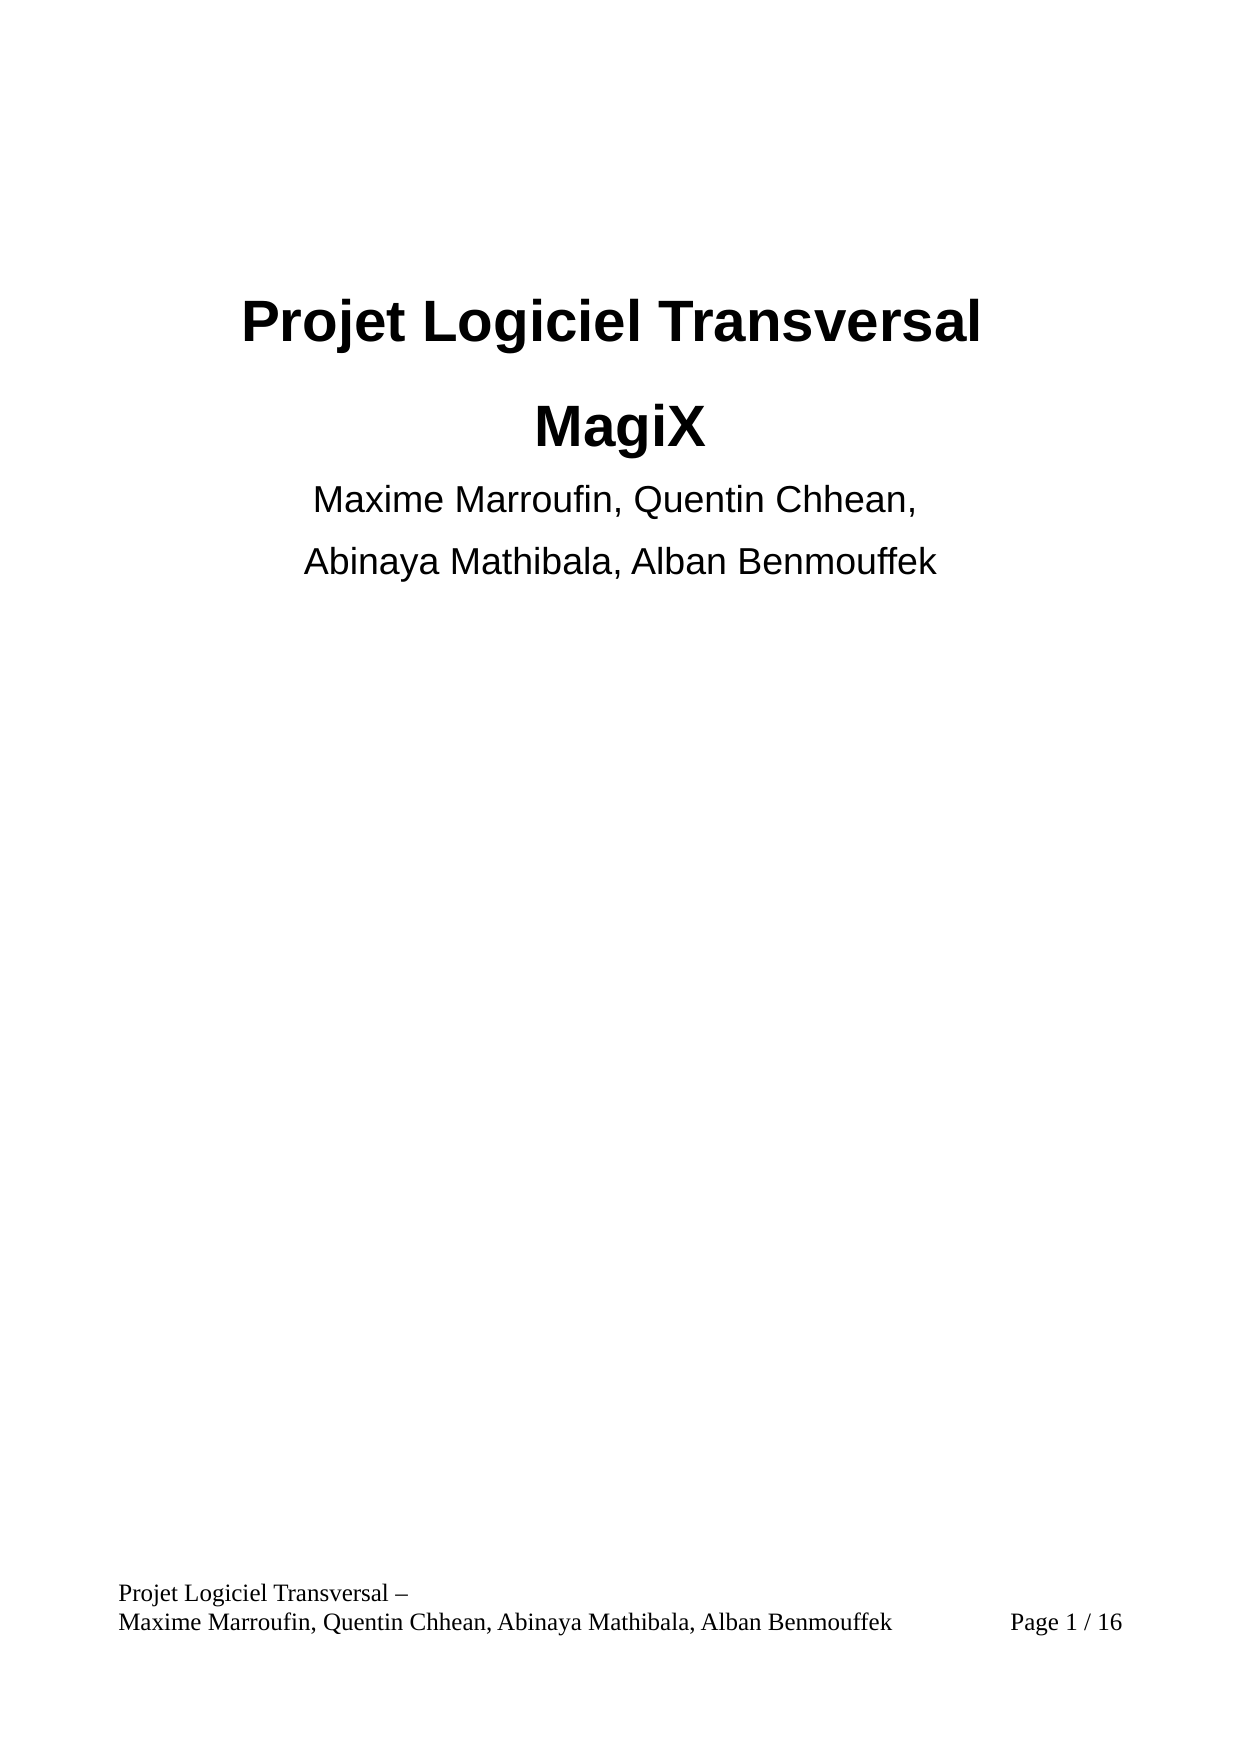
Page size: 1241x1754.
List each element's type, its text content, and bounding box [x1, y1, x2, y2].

subtitle Abinaya Mathibala, Alban Benmouffek [118, 539, 1122, 582]
title Projet Logiciel Transversal [118, 287, 1122, 354]
text ­ [118, 118, 1122, 147]
subtitle Maxime Marroufin, Quentin Chhean, [118, 477, 1122, 520]
title MagiX [118, 391, 1122, 458]
